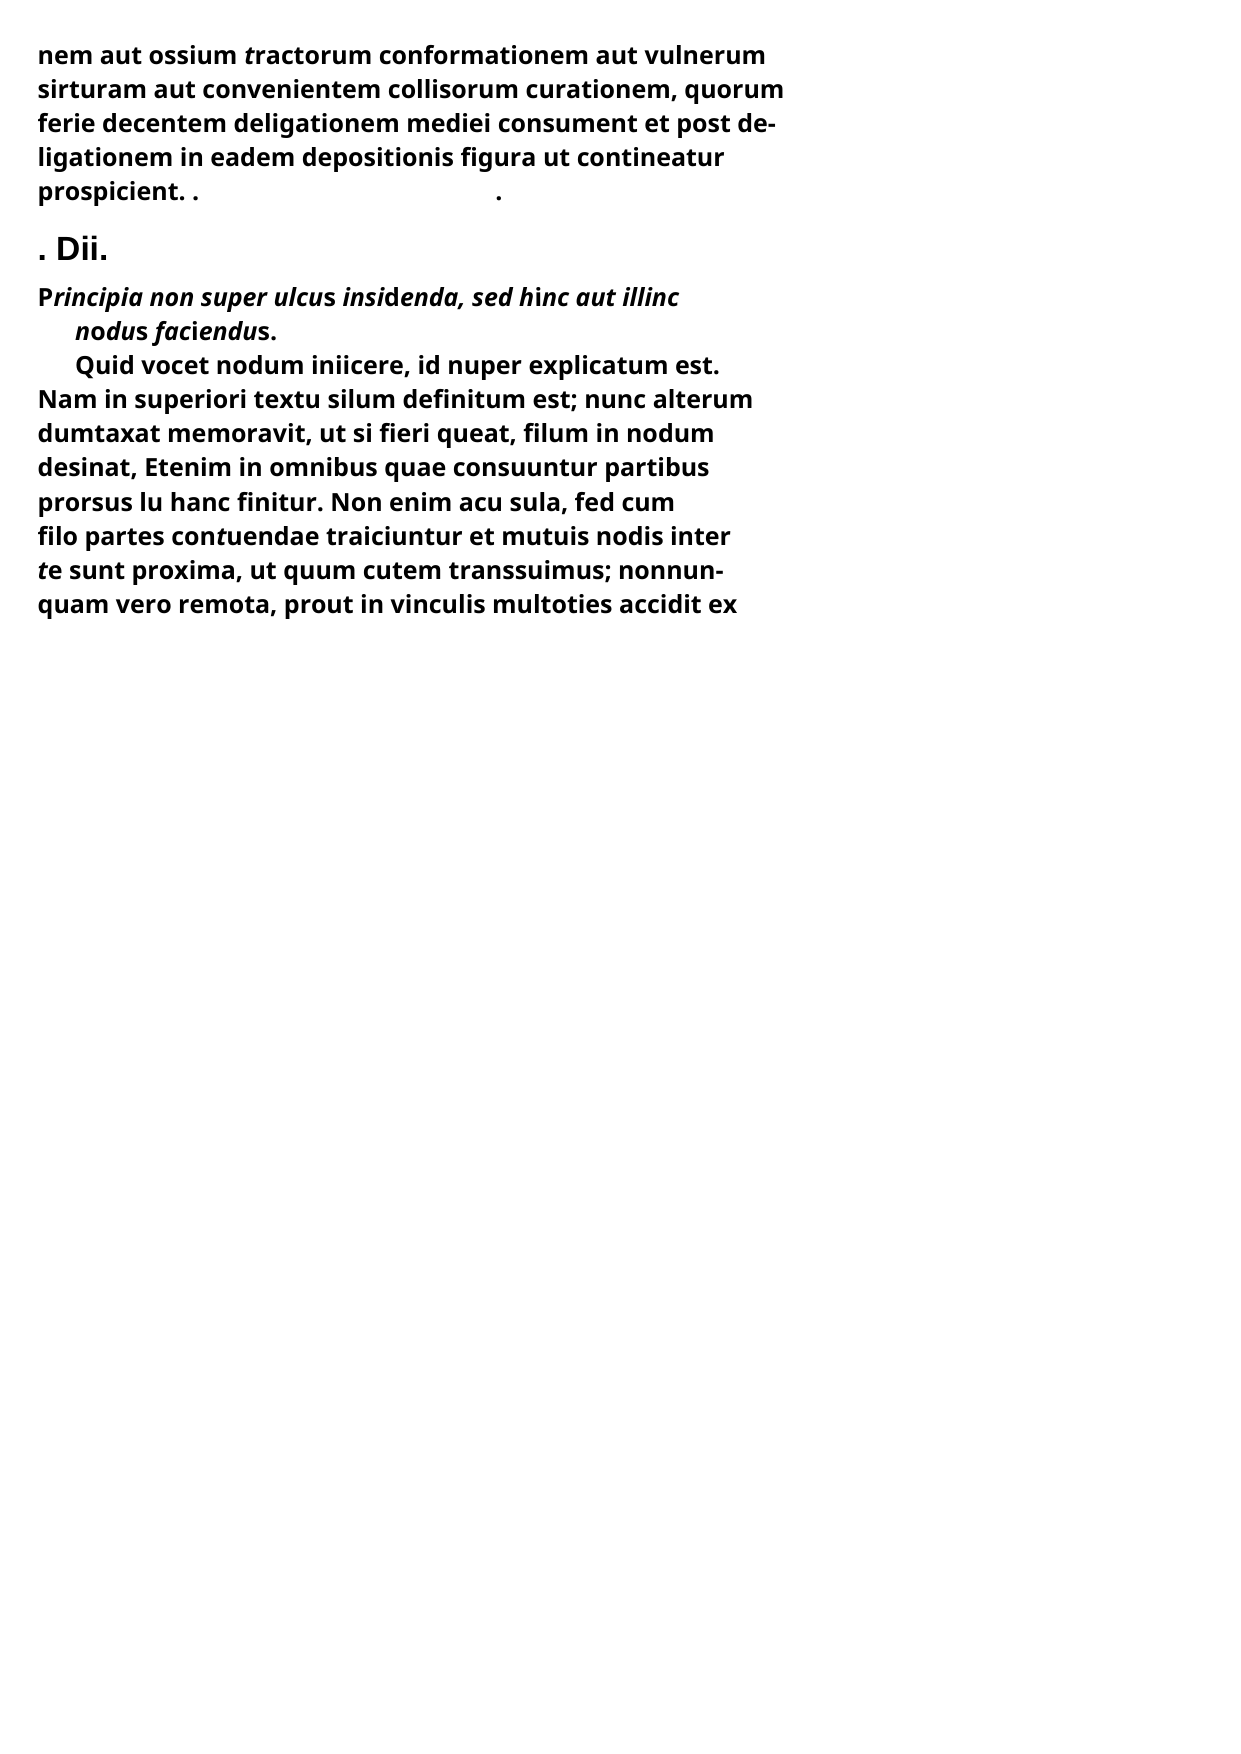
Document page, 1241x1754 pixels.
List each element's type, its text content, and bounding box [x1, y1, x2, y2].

subtitle . Dii. [37, 229, 1203, 267]
text nem aut ossium tractorum conformationem aut vulnerum sirturam aut convenientem collisorum curationem, quorum ferie decentem deligationem mediei consument et post de- ligationem in eadem depositionis figura ut contineatur prospicient. . . [37, 37, 1203, 208]
text Quid vocet nodum iniicere, id nuper explicatum est. Nam in superiori textu silum definitum est; nunc alterum dumtaxat memoravit, ut si fieri queat, filum in nodum desinat, Etenim in omnibus quae consuuntur partibus prorsus lu hanc finitur. Non enim acu sula, fed cum filo partes contuendae traiciuntur et mutuis nodis inter te sunt proxima, ut quum cutem transsuimus; nonnun- quam vero remota, prout in vinculis multoties accidit ex [37, 348, 1203, 620]
text Principia non super ulcus insidenda, sed hinc aut illinc nodus faciendus. [37, 280, 1203, 348]
